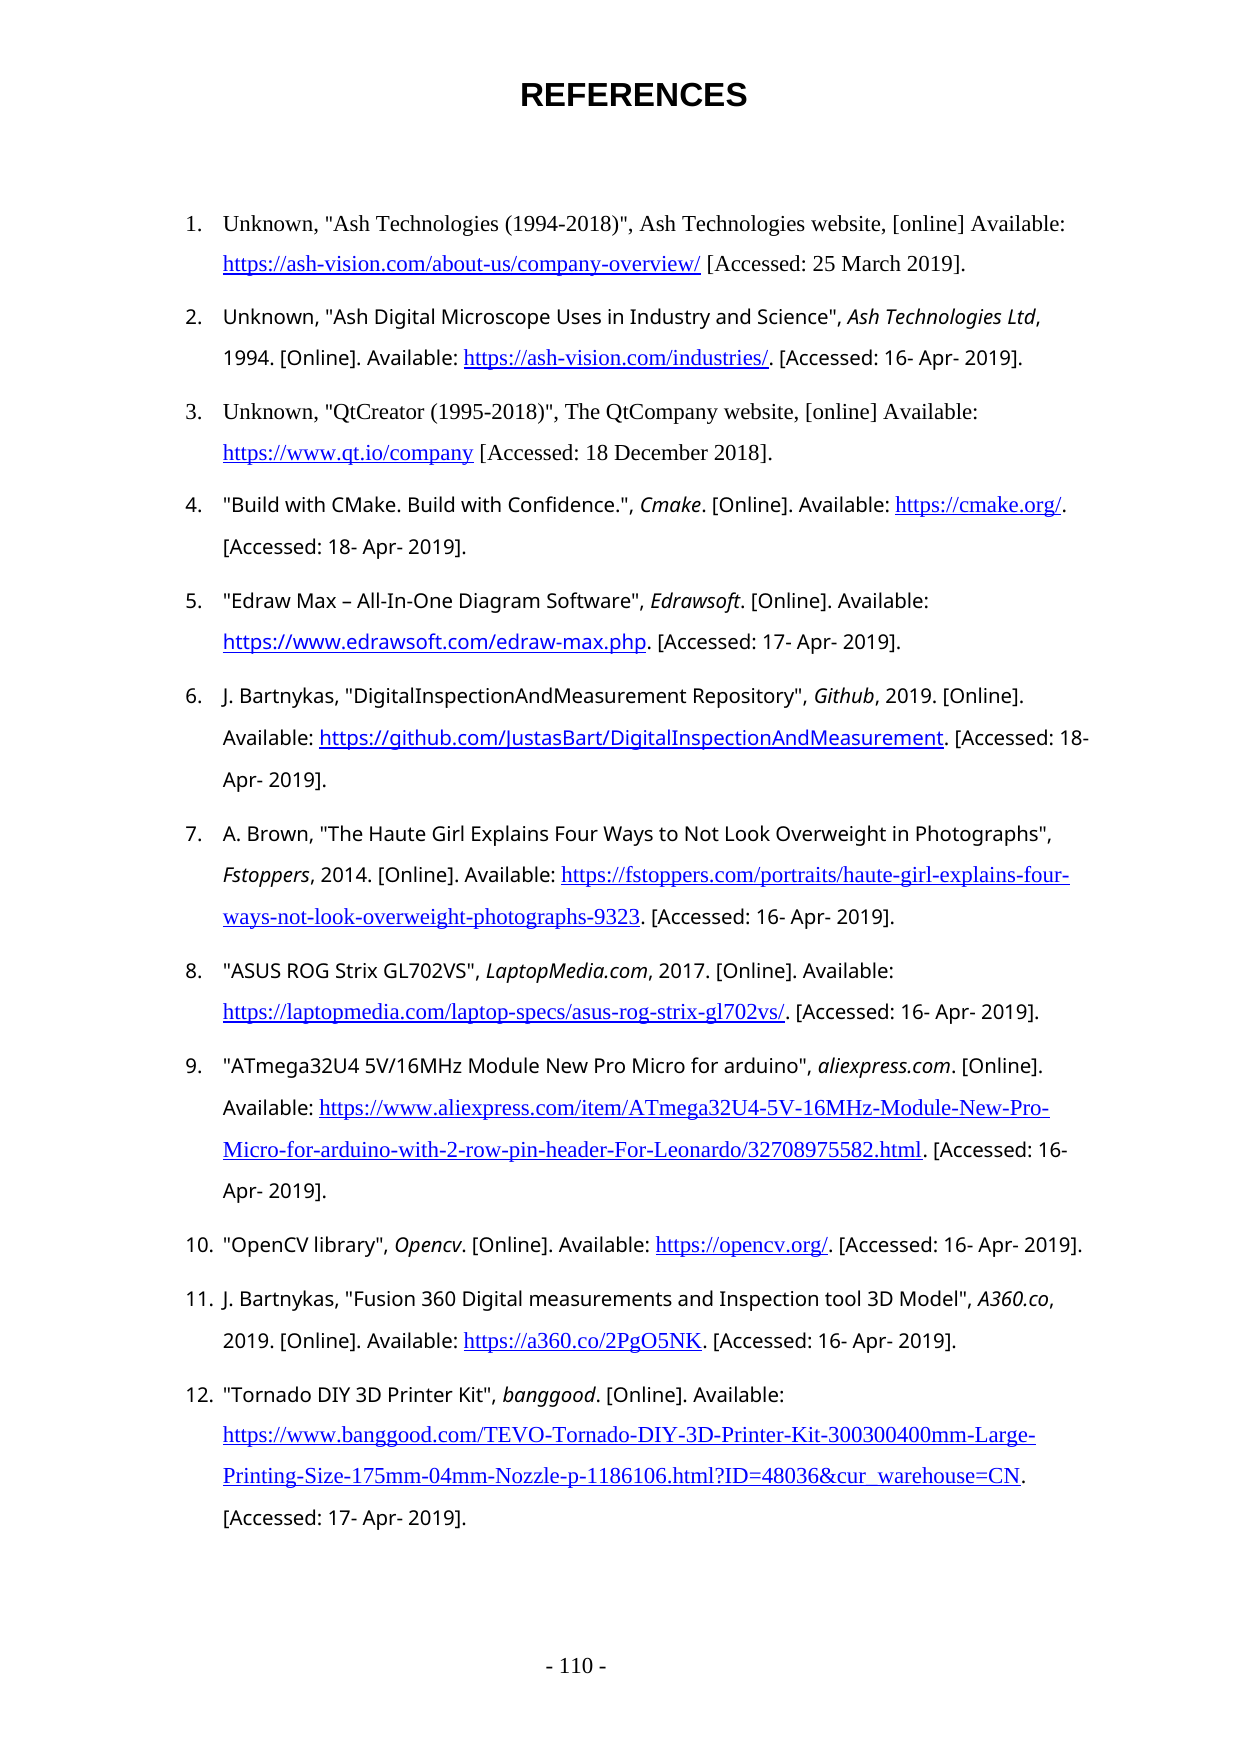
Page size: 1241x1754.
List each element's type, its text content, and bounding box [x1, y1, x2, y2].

list "Edraw Max – All-In-One Diagram Software", Edrawsoft. [Online]. Available: https://www.edrawsoft.com/edraw-max.php. [Accessed: 17- Apr- 2019]. [185, 586, 1092, 656]
list "Tornado DIY 3D Printer Kit", banggood. [Online]. Available: https://www.banggood.com/TEVO-Tornado-DIY-3D-Printer-Kit-300300400mm-Large-Printing-Size-175mm-04mm-Nozzle-p-1186106.html?ID=48036&cur_warehouse=CN. [Accessed: 17- Apr- 2019]. [185, 1381, 1092, 1531]
list "Build with CMake. Build with Confidence.", Cmake. [Online]. Available: https://cmake.org/. [Accessed: 18- Apr- 2019]. [185, 491, 1092, 560]
subtitle REFERENCES [175, 75, 1092, 113]
list "OpenCV library", Opencv. [Online]. Available: https://opencv.org/. [Accessed: 16- Apr- 2019]. [185, 1231, 1092, 1258]
list A. Brown, "The Haute Girl Explains Four Ways to Not Look Overweight in Photographs", Fstoppers, 2014. [Online]. Available: https://fstoppers.com/portraits/haute-girl-explains-four-ways-not-look-overweight-photographs-9323. [Accessed: 16- Apr- 2019]. [185, 819, 1092, 930]
list Unknown, "Ash Digital Microscope Uses in Industry and Science", Ash Technologies Ltd, 1994. [Online]. Available: https://ash-vision.com/industries/. [Accessed: 16- Apr- 2019]. [185, 302, 1092, 372]
list Unknown, "QtCreator (1995-2018)", The QtCompany website, [online] Available: https://www.qt.io/company [Accessed: 18 December 2018]. [185, 398, 1092, 465]
list "ASUS ROG Strix GL702VS", LaptopMedia.com, 2017. [Online]. Available: https://laptopmedia.com/laptop-specs/asus-rog-strix-gl702vs/. [Accessed: 16- Apr- 2019]. [185, 956, 1092, 1026]
list Unknown, "Ash Technologies (1994-2018)", Ash Technologies website, [online] Available: https://ash-vision.com/about-us/company-overview/ [Accessed: 25 March 2019]. [185, 209, 1092, 277]
list J. Bartnykas, "Fusion 360 Digital measurements and Inspection tool 3D Model", A360.co, 2019. [Online]. Available: https://a360.co/2PgO5NK. [Accessed: 16- Apr- 2019]. [185, 1285, 1092, 1354]
list J. Bartnykas, "DigitalInspectionAndMeasurement Repository", Github, 2019. [Online]. Available: https://github.com/JustasBart/DigitalInspectionAndMeasurement. [Accessed: 18- Apr- 2019]. [185, 682, 1092, 793]
list "ATmega32U4 5V/16MHz Module New Pro Micro for arduino", aliexpress.com. [Online]. Available: https://www.aliexpress.com/item/ATmega32U4-5V-16MHz-Module-New-Pro-Micro-for-arduino-with-2-row-pin-header-For-Leonardo/32708975582.html. [Accessed: 16- Apr- 2019]. [185, 1052, 1092, 1204]
